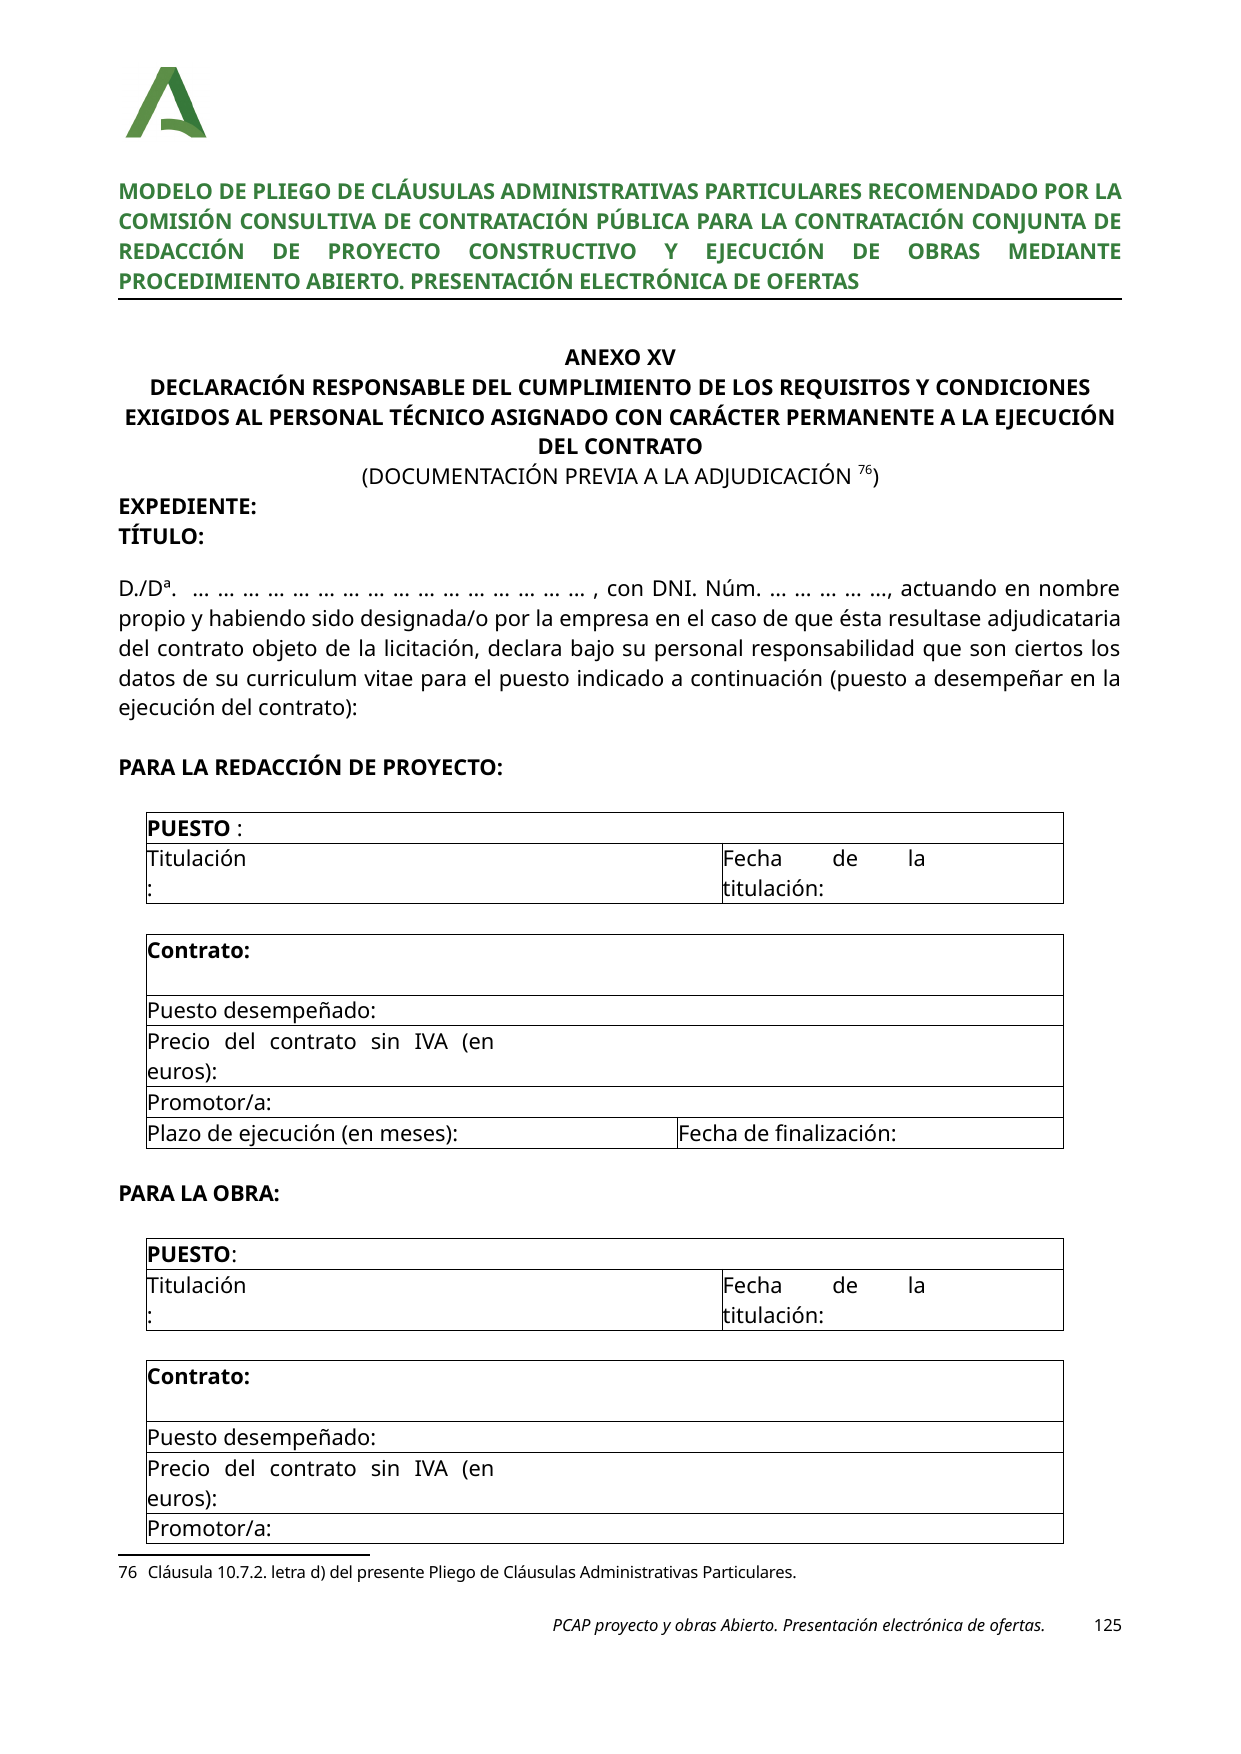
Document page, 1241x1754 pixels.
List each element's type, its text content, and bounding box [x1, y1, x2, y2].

table_cell Titulación: [147, 1270, 251, 1329]
table_cell [495, 1087, 1063, 1117]
table_cell [147, 1331, 1064, 1360]
table_cell [495, 935, 1063, 994]
text (DOCUMENTACIÓN PREVIA A LA ADJUDICACIÓN ) [118, 461, 1122, 491]
table_header [251, 1239, 1063, 1269]
table_cell [495, 1514, 1063, 1543]
text ANEXO XV [118, 342, 1122, 372]
table_cell [926, 844, 1063, 903]
table_cell [495, 1026, 1063, 1086]
table_cell Promotor/a: [147, 1087, 495, 1117]
table_cell [251, 844, 722, 903]
table_cell Puesto desempeñado: [147, 996, 495, 1025]
text Cláusula 10.7.2. letra d) del presente Pliego de Cláusulas Administrativas Particulares. [118, 1561, 1122, 1584]
text PARA LA OBRA: [118, 1178, 1122, 1208]
table_header PUESTO: [147, 1239, 251, 1269]
table_cell [251, 1270, 722, 1329]
table_cell Precio del contrato sin IVA (en euros): [147, 1026, 495, 1086]
text PARA LA REDACCIÓN DE PROYECTO: [118, 752, 1122, 782]
table_header PUESTO : [147, 813, 251, 842]
table_cell [495, 1118, 677, 1148]
text MODELO DE PLIEGO DE CLÁUSULAS ADMINISTRATIVAS PARTICULARES RECOMENDADO POR LA COMISIÓN CONSULTIVA DE CONTRATACIÓN PÚBLICA PARA LA CONTRATACIÓN CONJUNTA DE REDACCIÓN DE PROYECTO CONSTRUCTIVO Y EJECUCIÓN DE OBRAS MEDIANTE PROCEDIMIENTO ABIERTO. PRESENTACIÓN ELECTRÓNICA DE OFERTAS [118, 176, 1122, 298]
table_cell [147, 904, 1064, 934]
table_cell [495, 996, 1063, 1025]
text TÍTULO: [118, 521, 1122, 551]
table_cell Puesto desempeñado: [147, 1422, 495, 1452]
table_cell [926, 1270, 1063, 1329]
table_cell [495, 1453, 1063, 1512]
table_cell Promotor/a: [147, 1514, 495, 1543]
table_cell Contrato: [147, 935, 495, 994]
table_cell [495, 1422, 1063, 1452]
table_cell [495, 1361, 1063, 1421]
table_cell Plazo de ejecución (en meses): [147, 1118, 495, 1148]
table_cell Contrato: [147, 1361, 495, 1421]
table_cell [926, 1118, 1063, 1148]
table_cell Fecha de finalización: [678, 1118, 926, 1148]
table_cell Titulación : [147, 844, 251, 903]
picture [121, 62, 210, 142]
table_header [251, 813, 1063, 842]
text D./Dª. … … … … … … … … … … … … … … … … , con DNI. Núm. … … … … …, actuando en nombre propio y habiendo sido designada/o por la empresa en el caso de que ésta resultase adjudicataria del contrato objeto de la licitación, declara bajo su personal responsabilidad que son ciertos los datos de su curriculum vitae para el puesto indicado a continuación (puesto a desempeñar en la ejecución del contrato): [118, 573, 1122, 722]
table_cell Fecha de la titulación: [723, 1270, 926, 1329]
text EXPEDIENTE: [118, 491, 1122, 521]
table_cell Precio del contrato sin IVA (en euros): [147, 1453, 495, 1512]
text DECLARACIÓN RESPONSABLE DEL CUMPLIMIENTO DE LOS REQUISITOS Y CONDICIONES EXIGIDOS AL PERSONAL TÉCNICO ASIGNADO CON CARÁCTER PERMANENTE A LA EJECUCIÓN DEL CONTRATO [118, 372, 1122, 461]
table_cell Fecha de la titulación: [723, 844, 926, 903]
